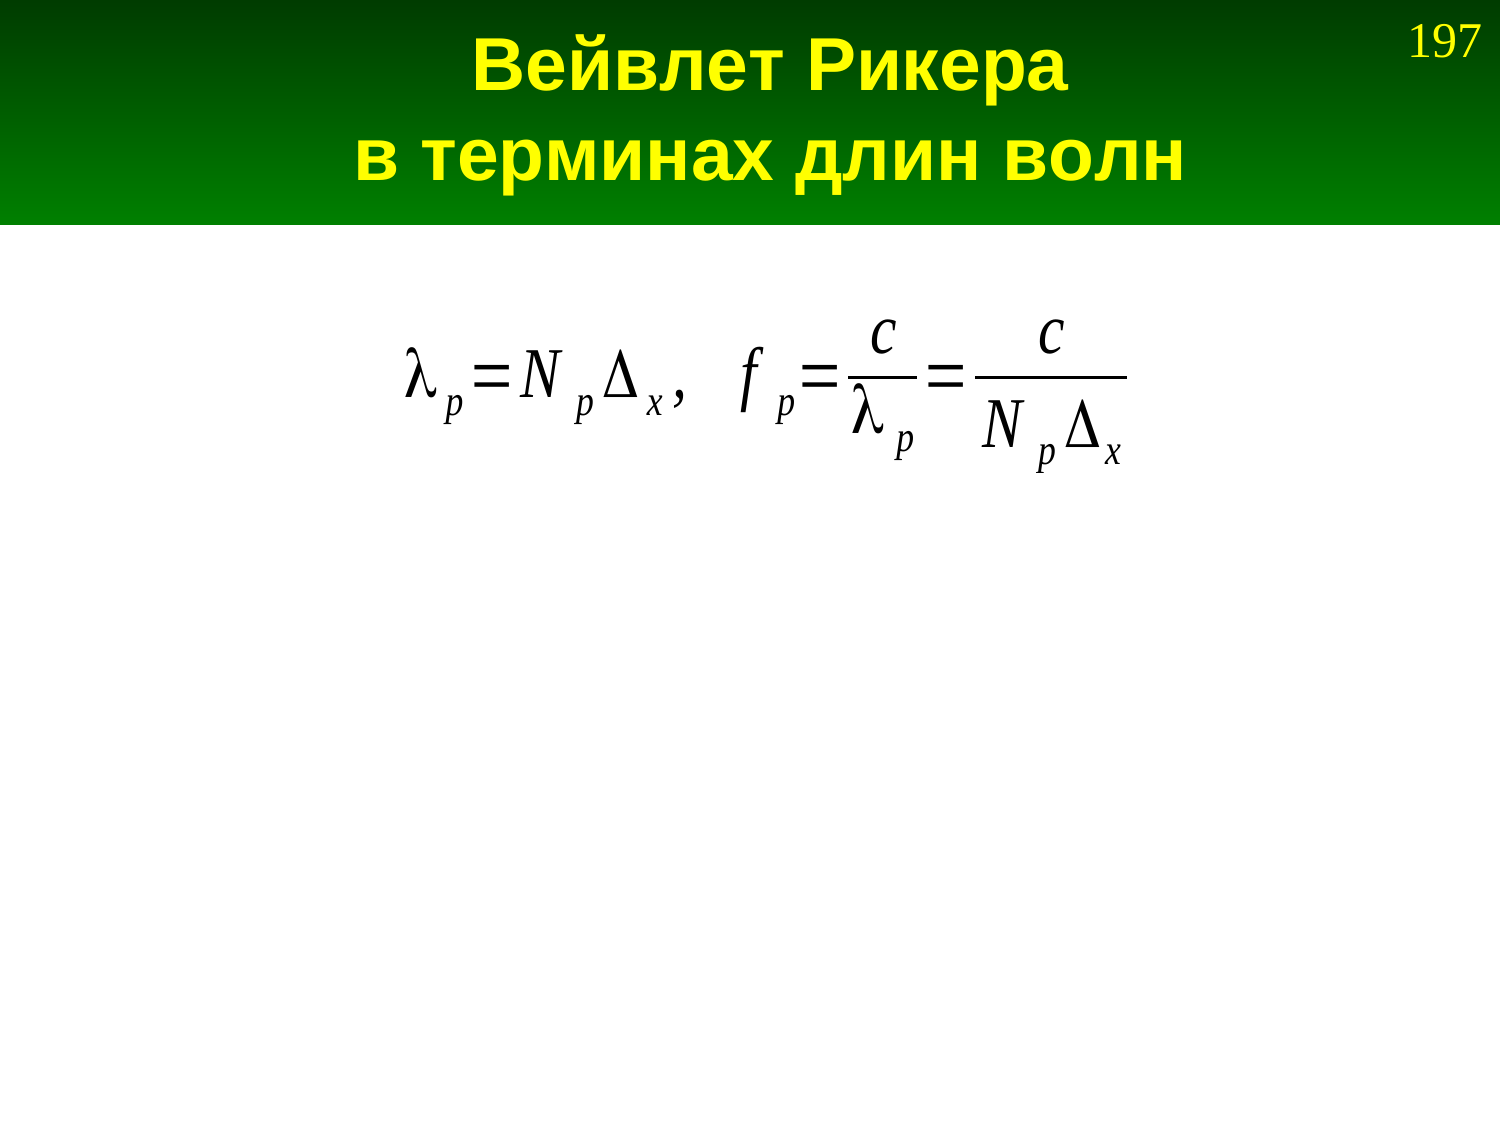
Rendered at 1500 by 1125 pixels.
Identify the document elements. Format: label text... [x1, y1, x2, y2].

title Вейвлет Рикера в терминах длин волн [100, 7, 1441, 204]
chart [389, 290, 1144, 473]
